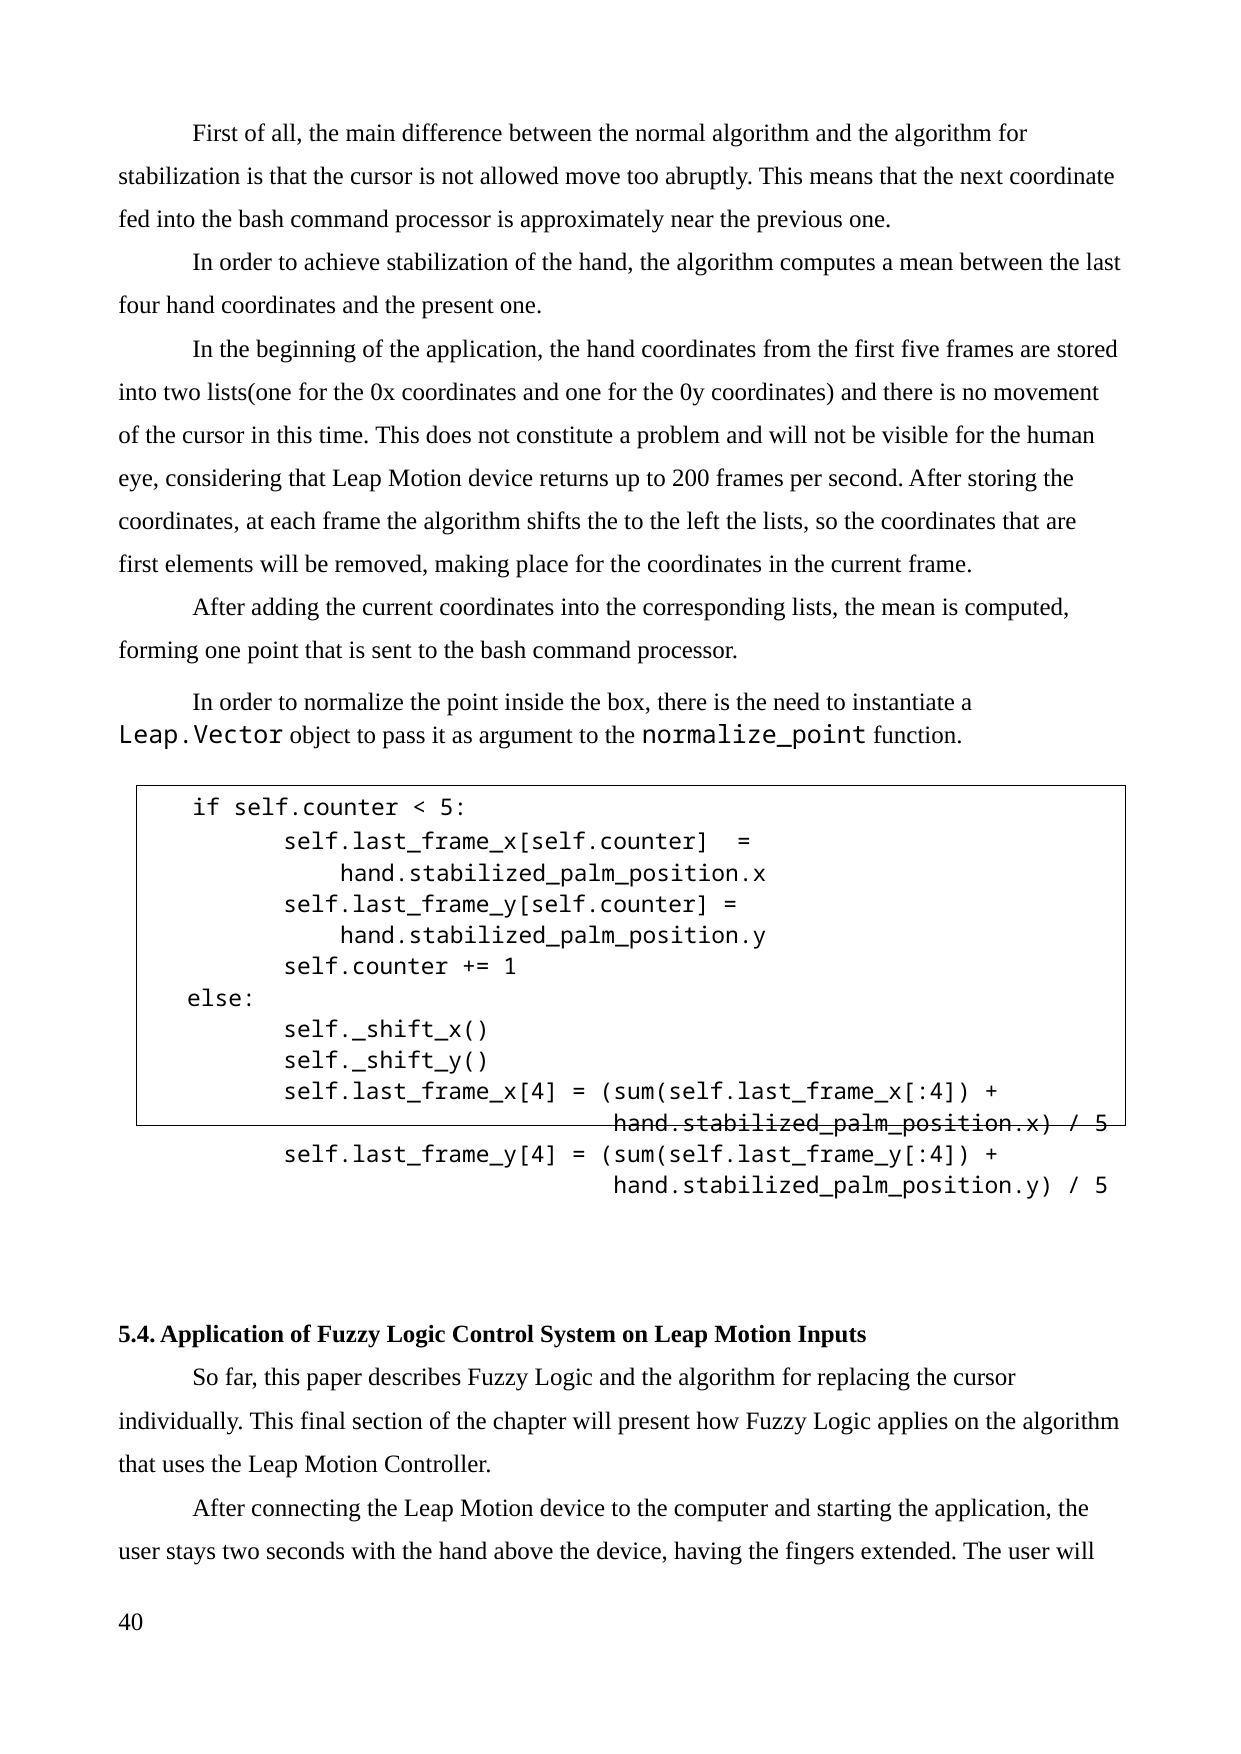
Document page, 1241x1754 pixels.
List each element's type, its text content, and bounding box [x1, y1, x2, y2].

text self.counter += 1 [137, 950, 1122, 982]
subtitle 5.4. Application of Fuzzy Logic Control System on Leap Motion Inputs [118, 1319, 1122, 1347]
text In the beginning of the application, the hand coordinates from the first five frames are stored into two lists(one for the 0x coordinates and one for the 0y coordinates) and there is no movement of the cursor in this time. This does not constitute a problem and will not be visible for the human eye, considering that Leap Motion device returns up to 200 frames per second. After storing the coordinates, at each frame the algorithm shifts the to the left the lists, so the coordinates that are first elements will be removed, making place for the coordinates in the current frame. [118, 334, 1122, 578]
text After connecting the Leap Motion device to the computer and starting the application, the user stays two seconds with the hand above the device, having the fingers extended. The user will [118, 1493, 1122, 1564]
text In order to achieve stabilization of the hand, the algorithm computes a mean between the last four hand coordinates and the present one. [118, 247, 1122, 319]
text self.last_frame_x[4] = (sum(self.last_frame_x[:4]) + [137, 1075, 1122, 1107]
text hand.stabilized_palm_position.y) / 5 [118, 1169, 1122, 1200]
text So far, this paper describes Fuzzy Logic and the algorithm for replacing the cursor individually. This final section of the chapter will present how Fuzzy Logic applies on the algorithm that uses the Leap Motion Controller. [118, 1354, 1122, 1478]
text self._shift_x() [137, 1013, 1122, 1044]
text self._shift_y() [137, 1044, 1122, 1075]
text self.last_frame_y[4] = (sum(self.last_frame_y[:4]) + [118, 1138, 1122, 1169]
text In order to normalize the point inside the box, there is the need to instantiate a Leap.Vector object to pass it as argument to the normalize_point function. [118, 679, 1122, 751]
text [118, 1013, 136, 1044]
text [118, 982, 136, 1013]
text First of all, the main difference between the normal algorithm and the algorithm for stabilization is that the cursor is not allowed move too abruptly. This means that the next coordinate fed into the bash command processor is approximately near the previous one. [118, 118, 1122, 233]
text self.last_frame_x[self.counter] = hand.stabilized_palm_position.x [137, 825, 1122, 888]
text After adding the current coordinates into the corresponding lists, the mean is computed, forming one point that is sent to the bash command processor. [118, 592, 1122, 664]
text self.last_frame_y[self.counter] = hand.stabilized_palm_position.y [137, 888, 1122, 950]
text hand.stabilized_palm_position.x) / 5 [118, 1107, 1122, 1138]
text [118, 1044, 136, 1075]
text if self.counter < 5: [118, 780, 1122, 825]
text else: [137, 982, 1122, 1013]
text [118, 950, 136, 982]
